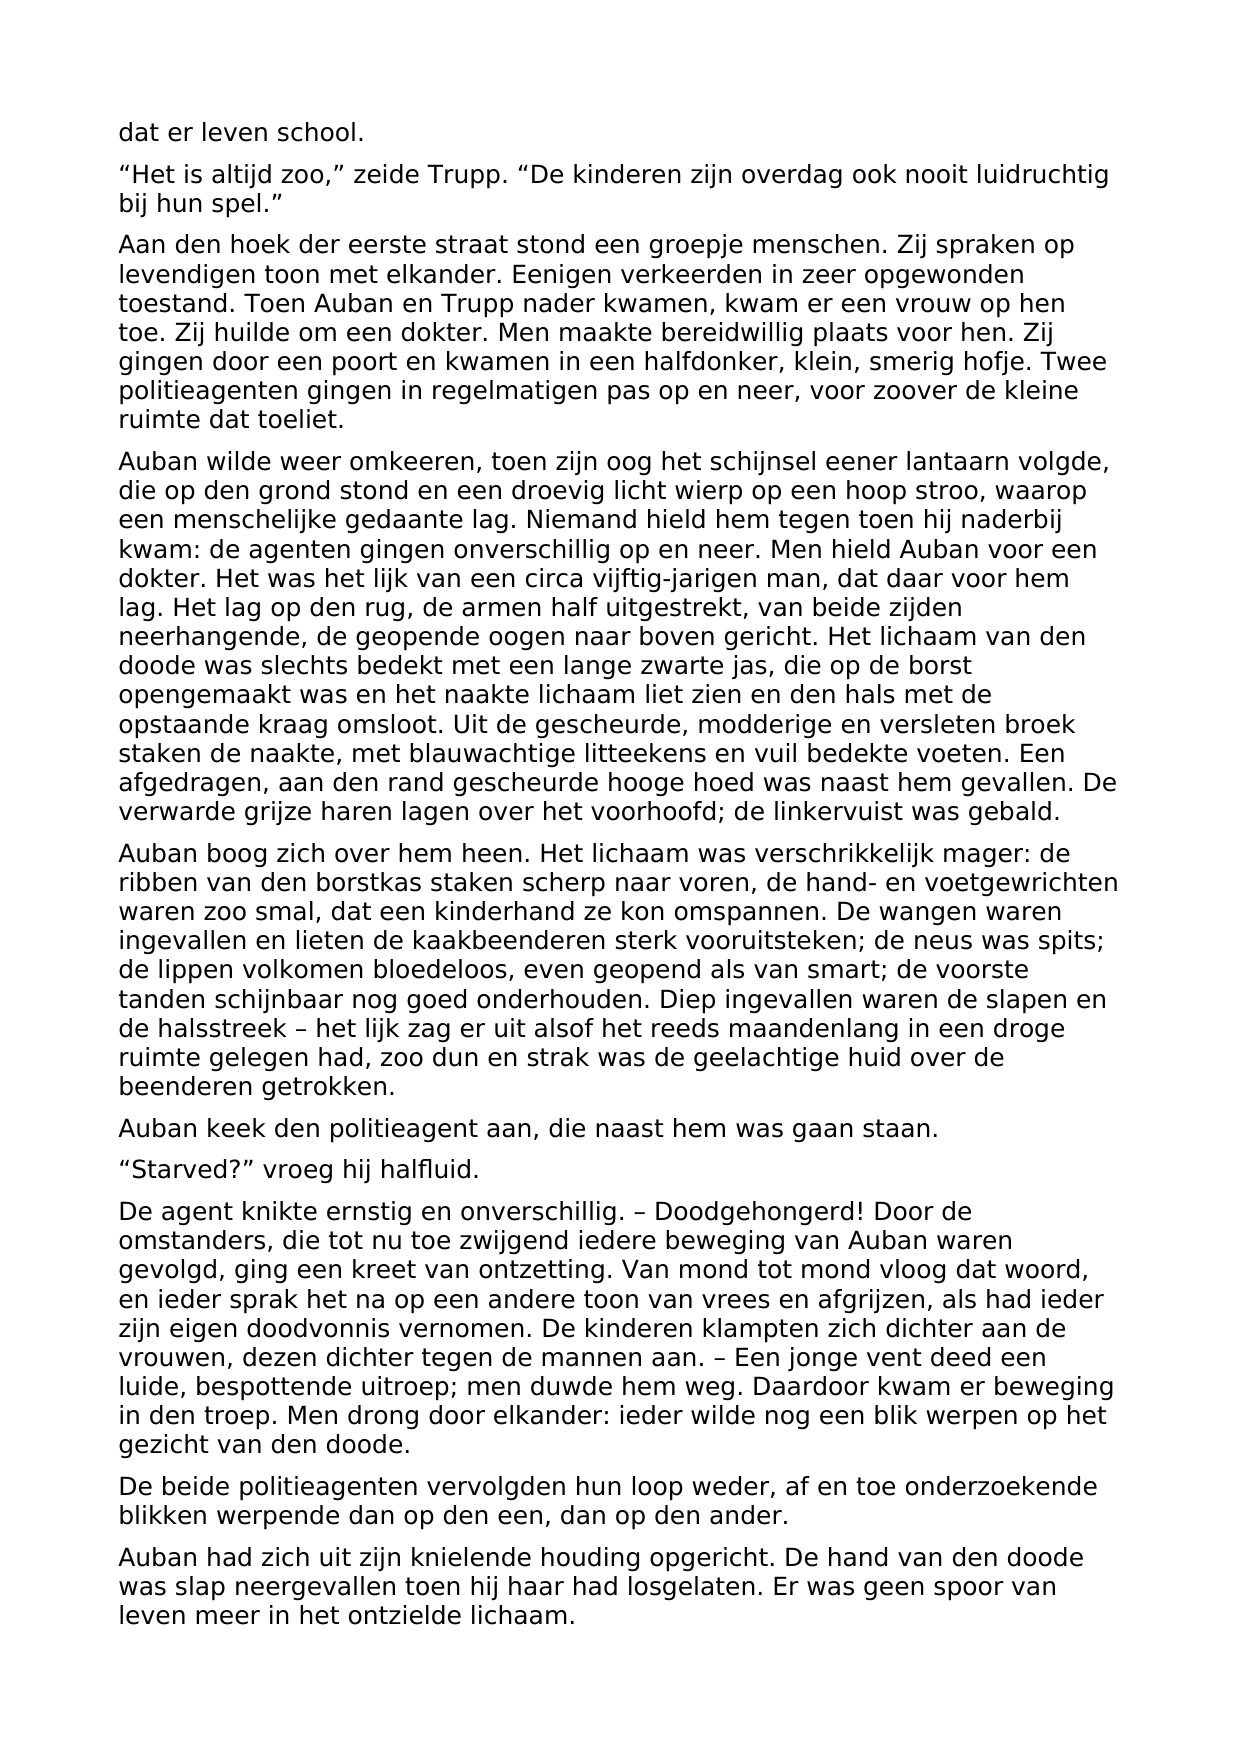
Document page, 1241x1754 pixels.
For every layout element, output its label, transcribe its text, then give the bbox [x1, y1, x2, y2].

text “Het is altijd zoo,” zeide Trupp. “De kinderen zijn overdag ook nooit luidruchtig bij hun spel.” [118, 160, 1122, 218]
text De agent knikte ernstig en onverschillig. – Doodgehongerd! Door de omstanders, die tot nu toe zwijgend iedere beweging van Auban waren gevolgd, ging een kreet van ontzetting. Van mond tot mond vloog dat woord, en ieder sprak het na op een andere toon van vrees en afgrijzen, als had ieder zijn eigen doodvonnis vernomen. De kinderen klampten zich dichter aan de vrouwen, dezen dichter tegen de mannen aan. – Een jonge vent deed een luide, bespottende uitroep; men duwde hem weg. Daardoor kwam er beweging in den troep. Men drong door elkander: ieder wilde nog een blik werpen op het gezicht van den doode. [118, 1197, 1122, 1460]
text Auban had zich uit zijn knielende houding opgericht. De hand van den doode was slap neergevallen toen hij haar had losgelaten. Er was geen spoor van leven meer in het ontzielde lichaam. [118, 1543, 1122, 1631]
text dat er leven school. [118, 118, 1122, 147]
text Auban keek den politieagent aan, die naast hem was gaan staan. [118, 1114, 1122, 1143]
text Auban boog zich over hem heen. Het lichaam was verschrikkelijk mager: de ribben van den borstkas staken scherp naar voren, de hand- en voetgewrichten waren zoo smal, dat een kinderhand ze kon omspannen. De wangen waren ingevallen en lieten de kaakbeenderen sterk vooruitsteken; de neus was spits; de lippen volkomen bloedeloos, even geopend als van smart; de voorste tanden schijnbaar nog goed onderhouden. Diep ingevallen waren de slapen en de halsstreek – het lijk zag er uit alsof het reeds maandenlang in een droge ruimte gelegen had, zoo dun en strak was de geelachtige huid over de beenderen getrokken. [118, 839, 1122, 1101]
text Auban wilde weer omkeeren, toen zijn oog het schijnsel eener lantaarn volgde, die op den grond stond en een droevig licht wierp op een hoop stroo, waarop een menschelijke gedaante lag. Niemand hield hem tegen toen hij naderbij kwam: de agenten gingen onverschillig op en neer. Men hield Auban voor een dokter. Het was het lijk van een circa vijftig-jarigen man, dat daar voor hem lag. Het lag op den rug, de armen half uitgestrekt, van beide zijden neerhangende, de geopende oogen naar boven gericht. Het lichaam van den doode was slechts bedekt met een lange zwarte jas, die op de borst opengemaakt was en het naakte lichaam liet zien en den hals met de opstaande kraag omsloot. Uit de gescheurde, modderige en versleten broek staken de naakte, met blauwachtige litteekens en vuil bedekte voeten. Een afgedragen, aan den rand gescheurde hooge hoed was naast hem gevallen. De verwarde grijze haren lagen over het voorhoofd; de linkervuist was gebald. [118, 447, 1122, 826]
text Aan den hoek der eerste straat stond een groepje menschen. Zij spraken op levendigen toon met elkander. Eenigen verkeerden in zeer opgewonden toestand. Toen Auban en Trupp nader kwamen, kwam er een vrouw op hen toe. Zij huilde om een dokter. Men maakte bereidwillig plaats voor hen. Zij gingen door een poort en kwamen in een halfdonker‚ klein, smerig hofje. Twee politieagenten gingen in regelmatigen pas op en neer, voor zoover de kleine ruimte dat toeliet. [118, 231, 1122, 435]
text De beide politieagenten vervolgden hun loop weder, af en toe onderzoekende blikken werpende dan op den een, dan op den ander. [118, 1472, 1122, 1531]
text “Starved?” vroeg hij halfluid. [118, 1156, 1122, 1185]
